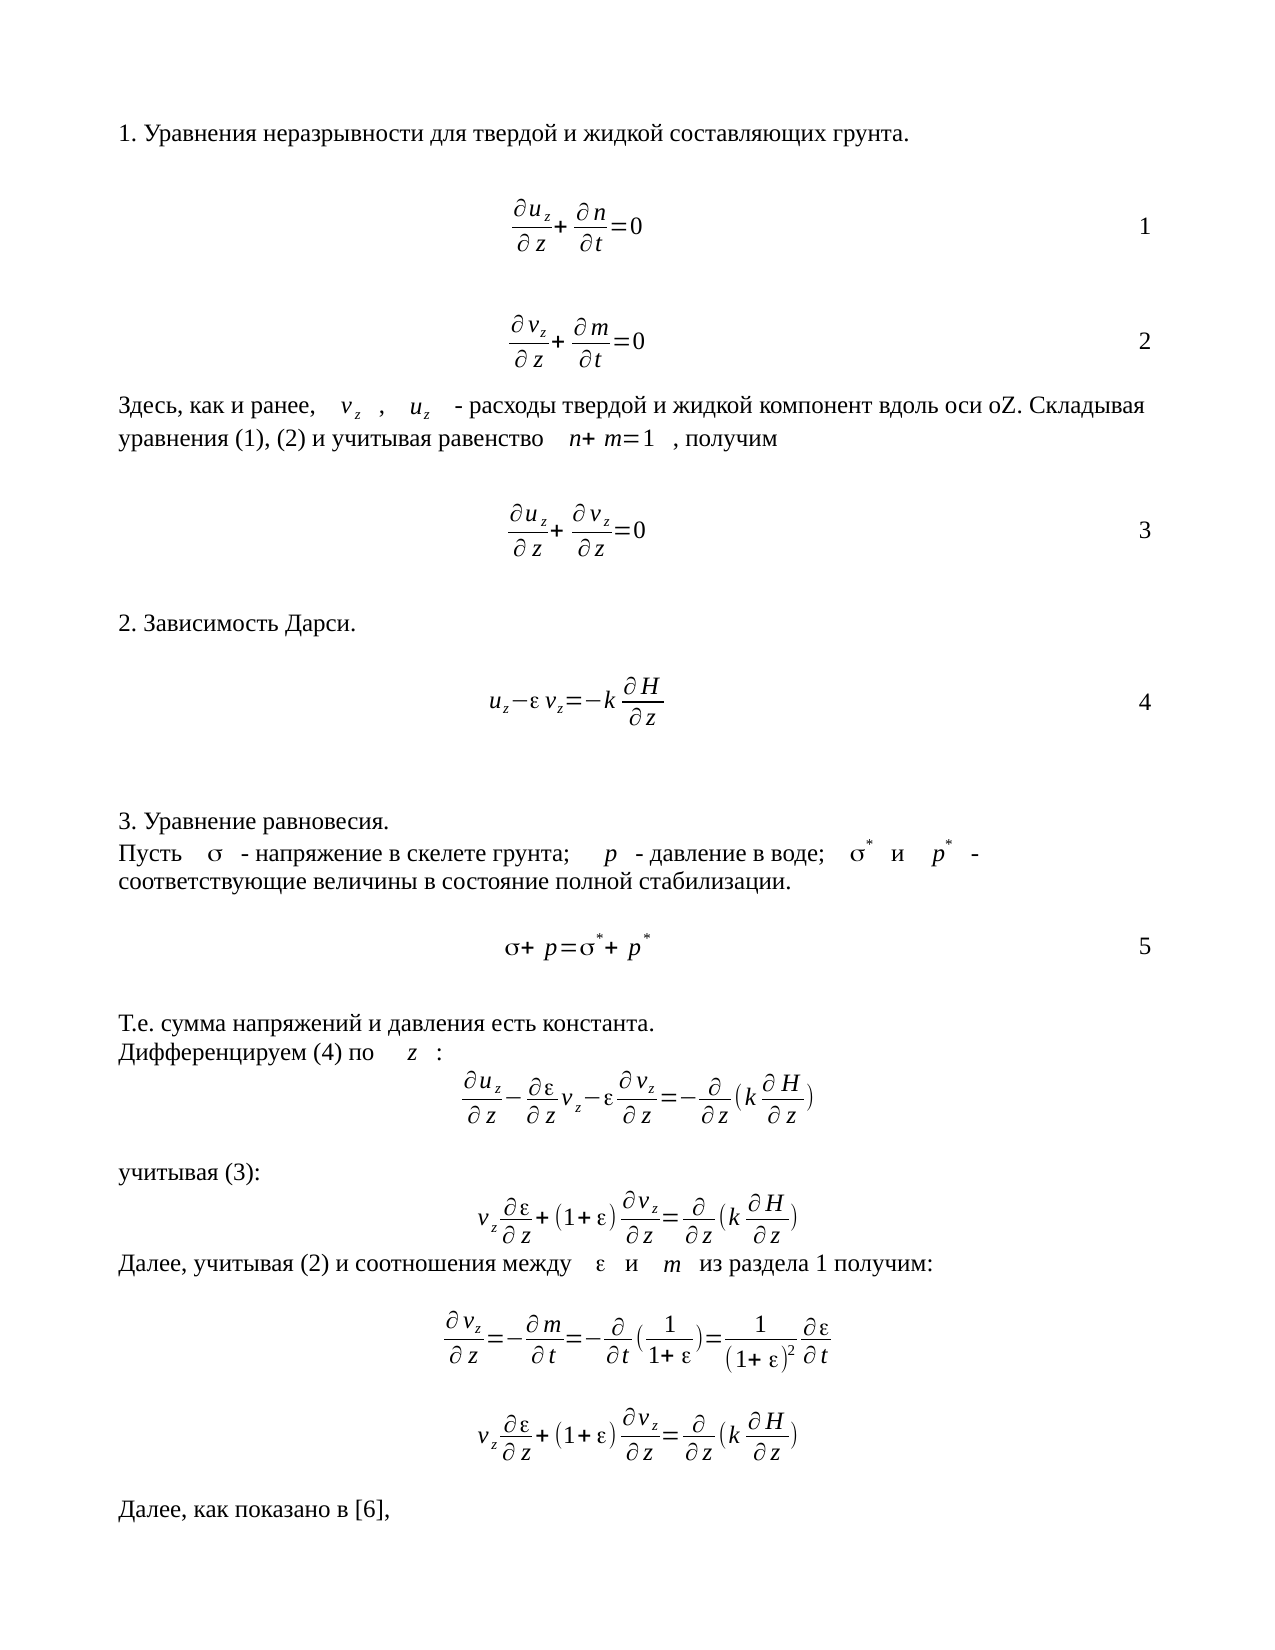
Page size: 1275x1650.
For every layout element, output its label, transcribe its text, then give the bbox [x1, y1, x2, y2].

text Дифференцируем (4) по : [118, 1037, 1157, 1065]
table_header 3 [1041, 493, 1157, 579]
table_header [118, 188, 1041, 275]
table_header [118, 666, 1041, 749]
table_header [118, 493, 1041, 579]
text Далее, как показано в [6], [118, 1494, 1157, 1523]
text 1. Уравнения неразрывности для твердой и жидкой составляющих грунта. [118, 118, 1157, 147]
table_header 4 [1041, 666, 1157, 749]
table_header 1 [1041, 188, 1157, 275]
text Далее, учитывая (2) и соотношения между и из раздела 1 получим: [118, 1248, 1157, 1277]
table_header 2 [1041, 304, 1157, 390]
table_header [118, 304, 1041, 390]
text 2. Зависимость Дарси. [118, 608, 1157, 637]
table_header [118, 924, 1041, 979]
text Здесь, как и ранее, , - расходы твердой и жидкой компонент вдоль оси oZ. Складывая уравнения (1), (2) и учитывая равенство , получим [118, 390, 1157, 452]
table_header 5 [1041, 924, 1157, 979]
text Т.е. сумма напряжений и давления есть константа. [118, 1008, 1157, 1037]
text 3. Уравнение равновесия. [118, 806, 1157, 835]
text учитывая (3): [118, 1157, 1157, 1186]
text Пусть - напряжение в скелете грунта; - давление в воде; и - соответствующие величины в состояние полной стабилизации. [118, 835, 1157, 895]
